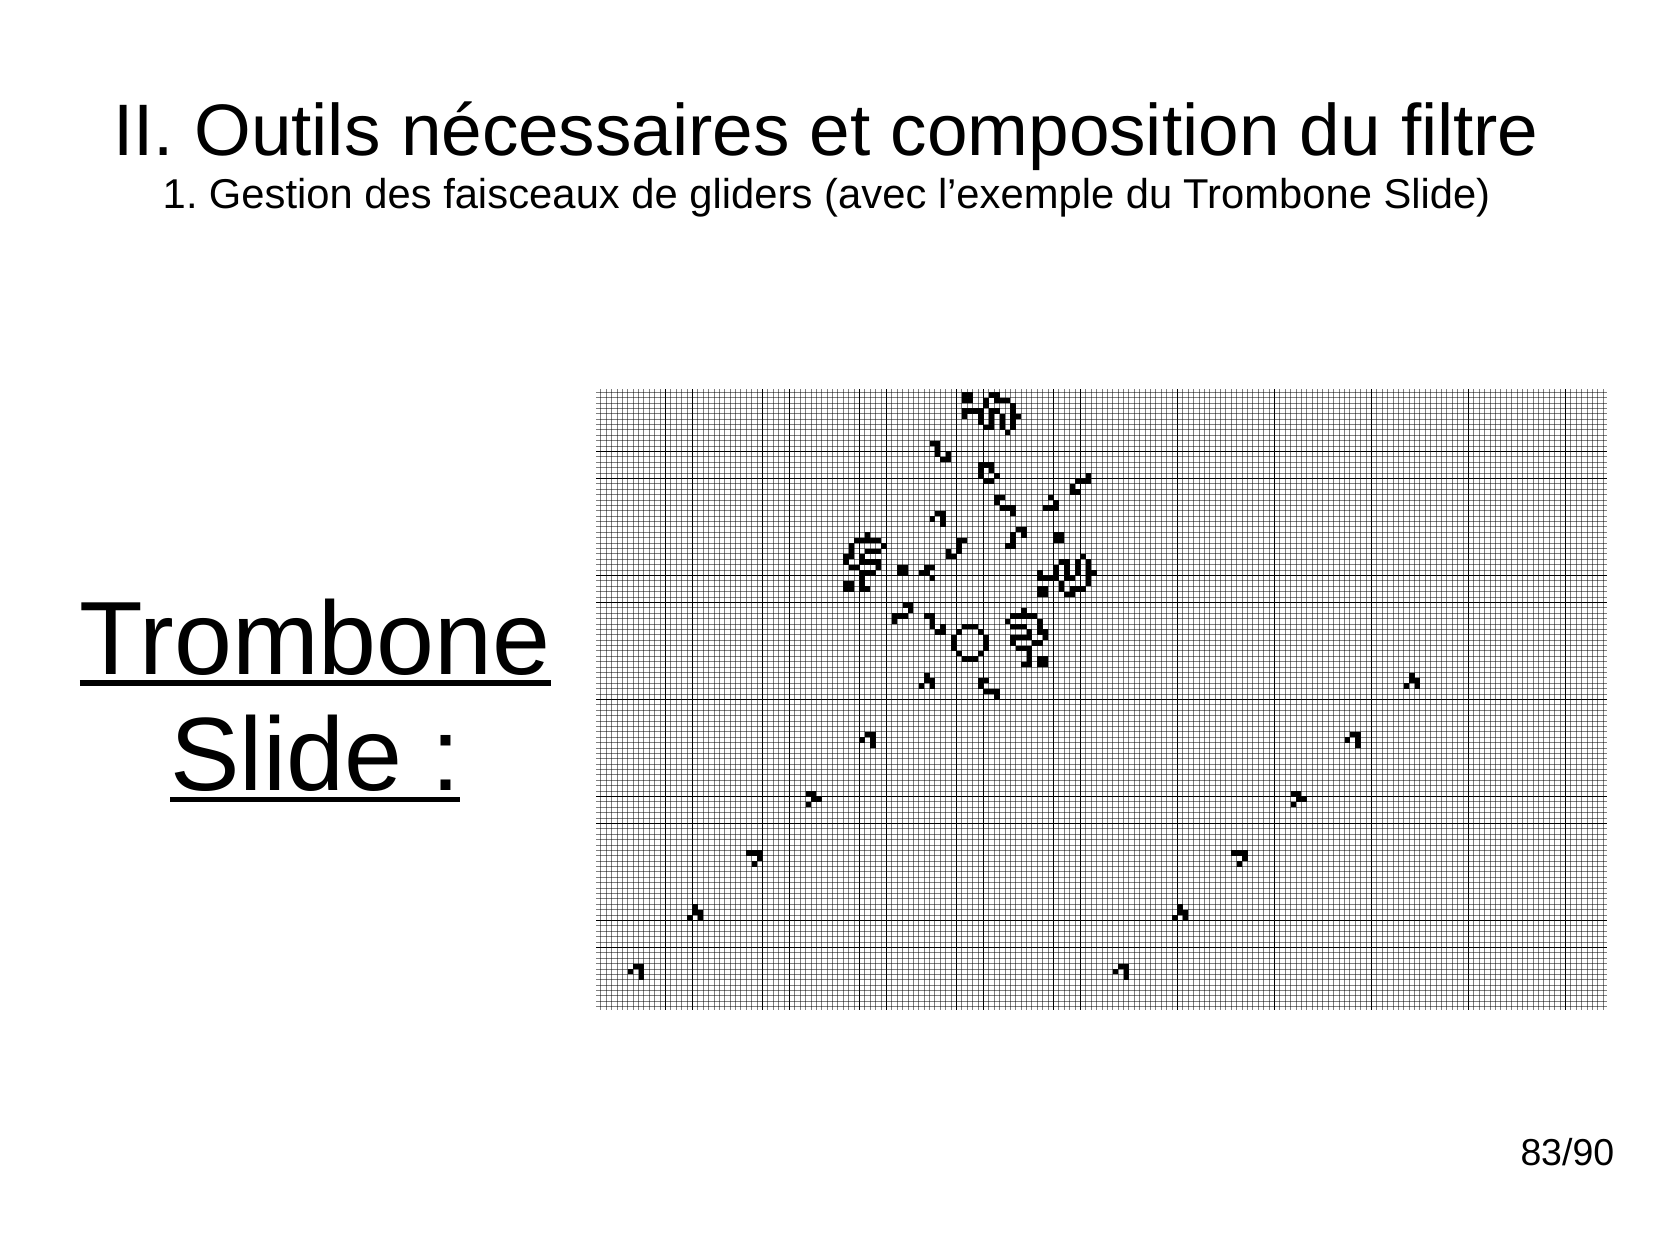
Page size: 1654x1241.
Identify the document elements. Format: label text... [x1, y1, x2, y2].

title II. Outils nécessaires et composition du filtre 1. Gestion des faisceaux de gliders (avec l’exemple du Trombone Slide) [82, 49, 1571, 257]
picture [596, 389, 1607, 1010]
text_box <number>/90 [1505, 1124, 1654, 1182]
text_box Trombone Slide : [65, 572, 566, 821]
